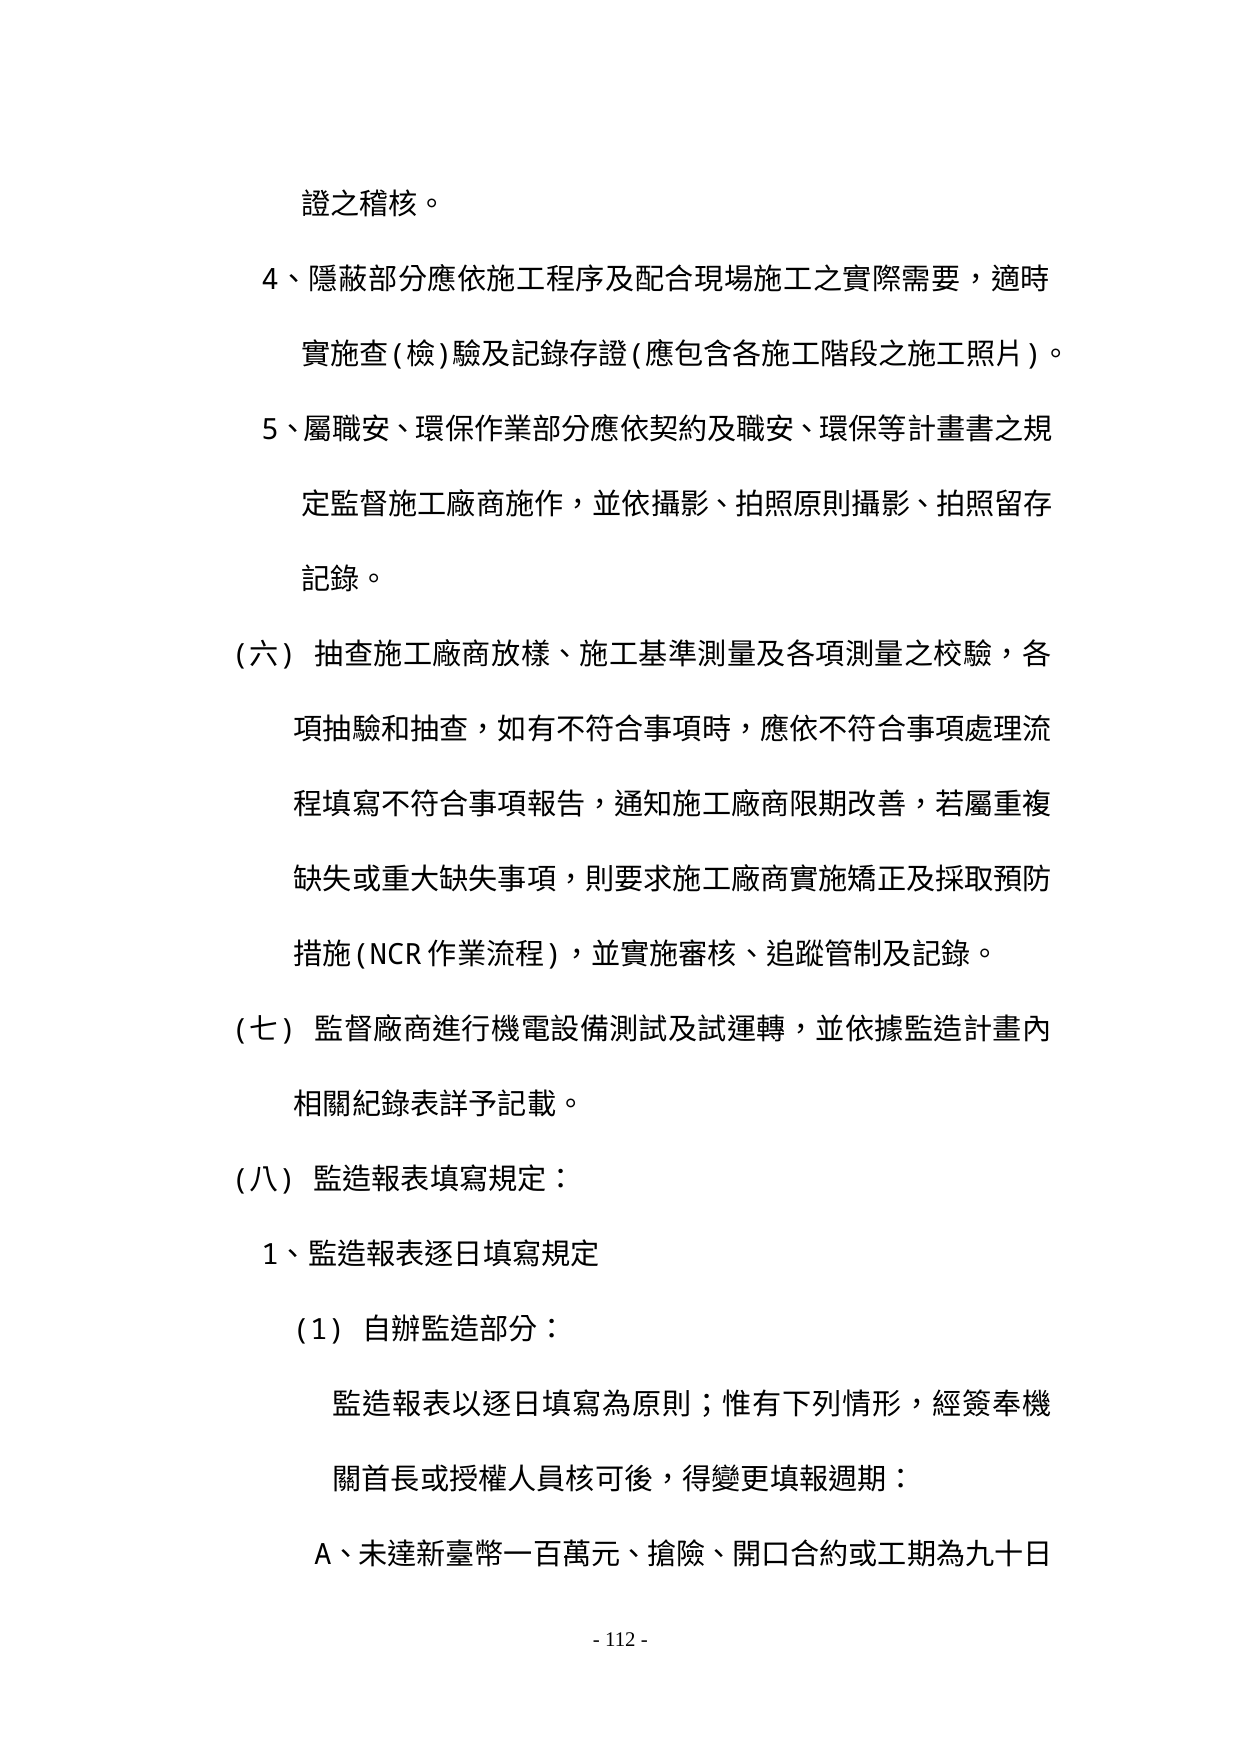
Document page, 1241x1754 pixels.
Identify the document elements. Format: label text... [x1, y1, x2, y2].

text A、未達新臺幣一百萬元、搶險、開口合約或工期為九十日 [314, 1514, 1052, 1589]
text 5、屬職安、環保作業部分應依契約及職安、環保等計畫書之規定監督施工廠商施作，並依攝影、拍照原則攝影、拍照留存記錄。 [261, 389, 1052, 614]
text (六) 抽查施工廠商放樣、施工基準測量及各項測量之校驗，各項抽驗和抽查，如有不符合事項時，應依不符合事項處理流程填寫不符合事項報告，通知施工廠商限期改善，若屬重複缺失或重大缺失事項，則要求施工廠商實施矯正及採取預防措施(NCR作業流程)，並實施審核、追蹤管制及記錄。 [231, 614, 1052, 989]
text (八) 監造報表填寫規定： [231, 1139, 1052, 1214]
text 4、隱蔽部分應依施工程序及配合現場施工之實際需要，適時實施查(檢)驗及記錄存證(應包含各施工階段之施工照片)。 [261, 239, 1052, 389]
text 1、監造報表逐日填寫規定 [261, 1214, 1052, 1289]
text (七) 監督廠商進行機電設備測試及試運轉，並依據監造計畫內相關紀錄表詳予記載。 [231, 989, 1052, 1139]
text 監造報表以逐日填寫為原則；惟有下列情形，經簽奉機關首長或授權人員核可後，得變更填報週期： [332, 1364, 1052, 1514]
text 證之稽核。 [261, 164, 1052, 239]
text (1) 自辦監造部分： [292, 1289, 1052, 1364]
